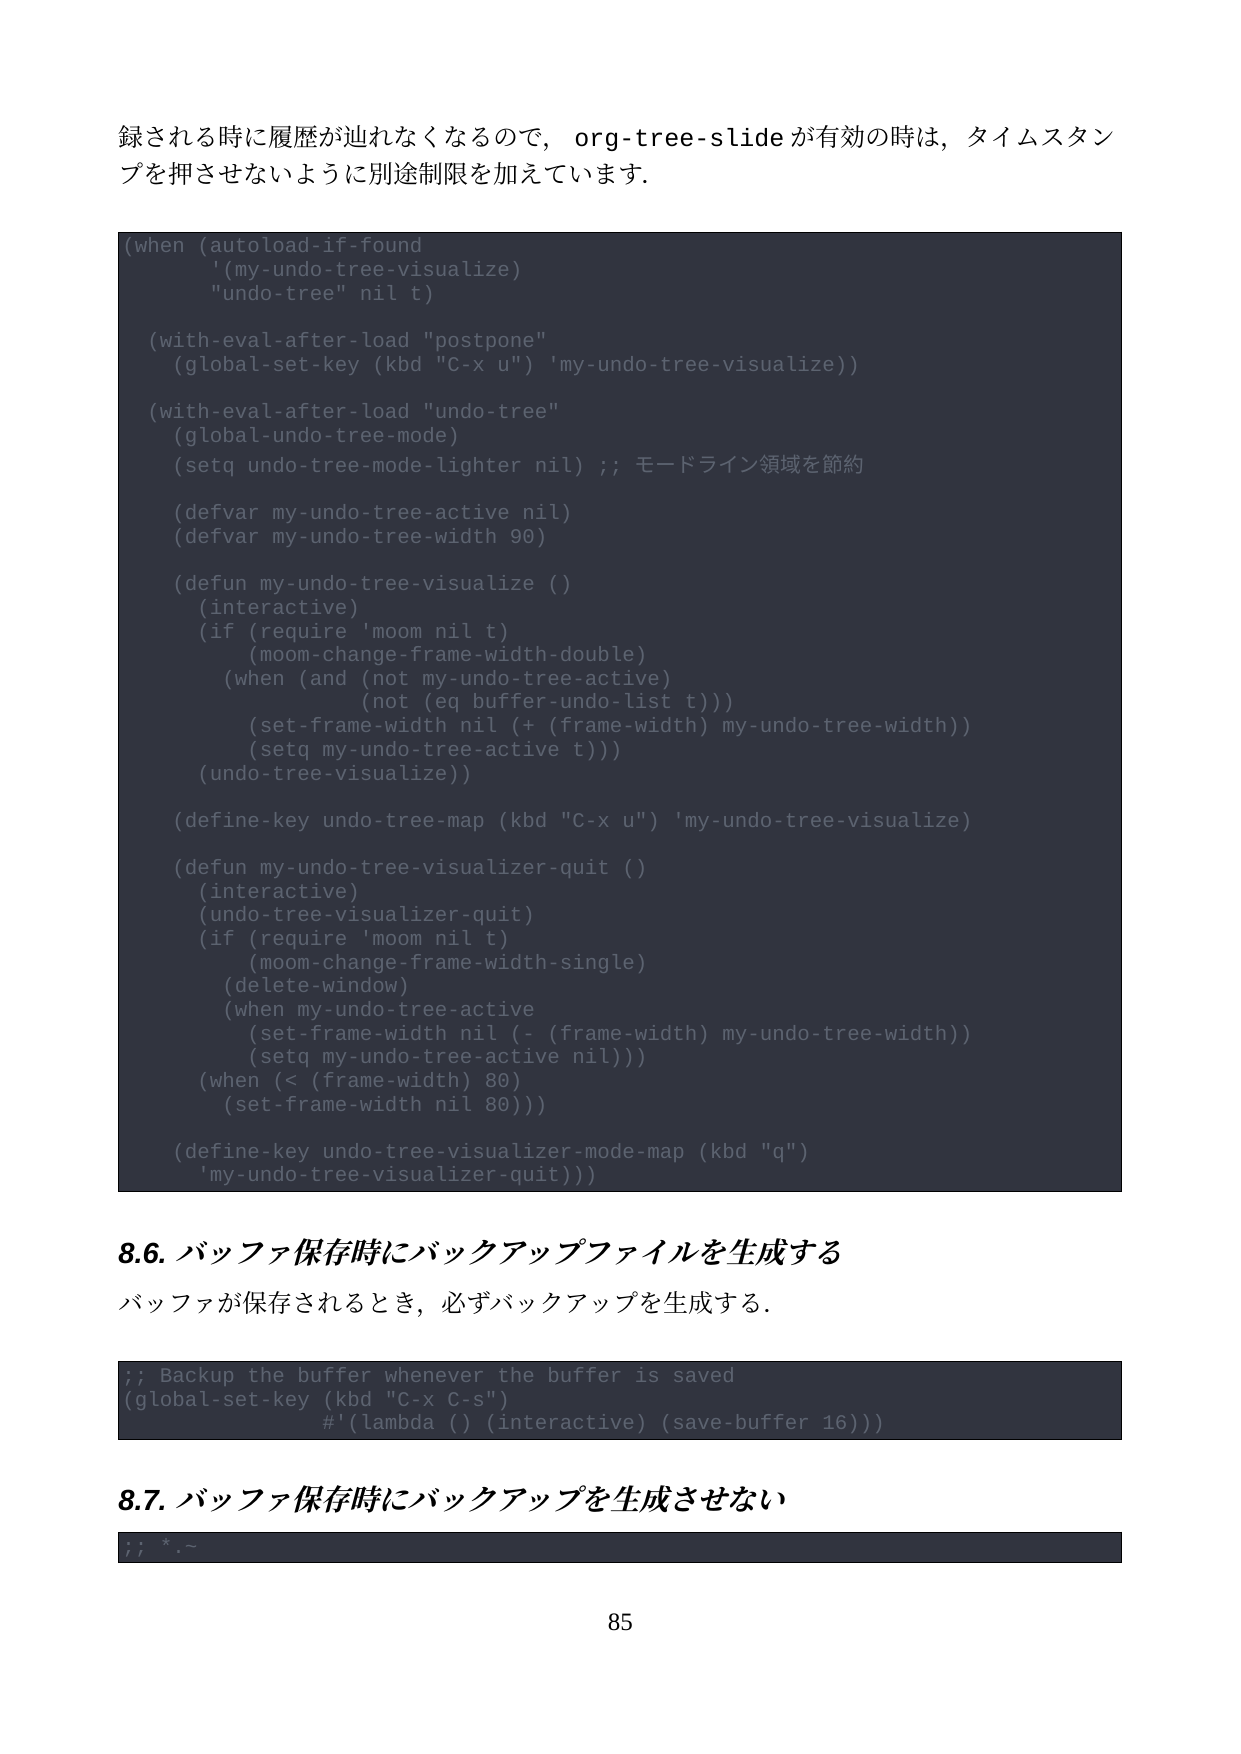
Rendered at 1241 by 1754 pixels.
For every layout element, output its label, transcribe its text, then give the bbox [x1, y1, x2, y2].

text (setq my-undo-tree-active nil))) [119, 1042, 1121, 1066]
text ;; Backup the buffer whenever the buffer is saved [119, 1362, 1121, 1385]
text (defvar my-undo-tree-active nil) [119, 498, 1121, 522]
text (defvar my-undo-tree-width 90) [119, 522, 1121, 546]
subtitle バッファ保存時にバックアップを生成させない [118, 1477, 1122, 1519]
text (setq my-undo-tree-active t))) [119, 735, 1121, 758]
text "undo-tree" nil t) [119, 279, 1121, 302]
text (undo-tree-visualize)) [119, 758, 1121, 782]
text (not (eq buffer-undo-list t))) [119, 688, 1121, 711]
text (defun my-undo-tree-visualize () [119, 569, 1121, 593]
text バッファが保存されるとき，必ずバックアップを生成する． [118, 1284, 1122, 1348]
text (defun my-undo-tree-visualizer-quit () [119, 853, 1121, 877]
text (when my-undo-tree-active [119, 995, 1121, 1019]
text ;; *.~ [119, 1533, 1121, 1562]
text (delete-window) [119, 971, 1121, 995]
text (moom-change-frame-width-double) [119, 640, 1121, 664]
text (define-key undo-tree-map (kbd "C-x u") 'my-undo-tree-visualize) [119, 806, 1121, 829]
text (moom-change-frame-width-single) [119, 948, 1121, 971]
text 録される時に履歴が辿れなくなるので， org-tree-slide が有効の時は，タイムスタンプを押させないように別途制限を加えています． [118, 118, 1122, 219]
text (global-set-key (kbd "C-x u") 'my-undo-tree-visualize)) [119, 350, 1121, 373]
text (undo-tree-visualizer-quit) [119, 900, 1121, 924]
text (set-frame-width nil 80))) [119, 1089, 1121, 1113]
text (if (require 'moom nil t) [119, 617, 1121, 640]
text (interactive) [119, 877, 1121, 900]
text '(my-undo-tree-visualize) [119, 255, 1121, 279]
text (setq undo-tree-mode-lighter nil) ;; モードライン領域を節約 [119, 444, 1121, 475]
text 'my-undo-tree-visualizer-quit))) [119, 1161, 1121, 1191]
text (define-key undo-tree-visualizer-mode-map (kbd "q") [119, 1137, 1121, 1161]
text (with-eval-after-load "postpone" [119, 326, 1121, 350]
text (global-set-key (kbd "C-x C-s") [119, 1385, 1121, 1408]
text (when (< (frame-width) 80) [119, 1066, 1121, 1089]
text (when (autoload-if-found [119, 233, 1121, 255]
text (interactive) [119, 593, 1121, 617]
text (if (require 'moom nil t) [119, 924, 1121, 948]
text (set-frame-width nil (- (frame-width) my-undo-tree-width)) [119, 1019, 1121, 1042]
text (with-eval-after-load "undo-tree" [119, 397, 1121, 421]
text #'(lambda () (interactive) (save-buffer 16))) [119, 1408, 1121, 1439]
text (set-frame-width nil (+ (frame-width) my-undo-tree-width)) [119, 711, 1121, 735]
subtitle バッファ保存時にバックアップファイルを生成する [118, 1229, 1122, 1271]
text (when (and (not my-undo-tree-active) [119, 664, 1121, 688]
text (global-undo-tree-mode) [119, 421, 1121, 444]
